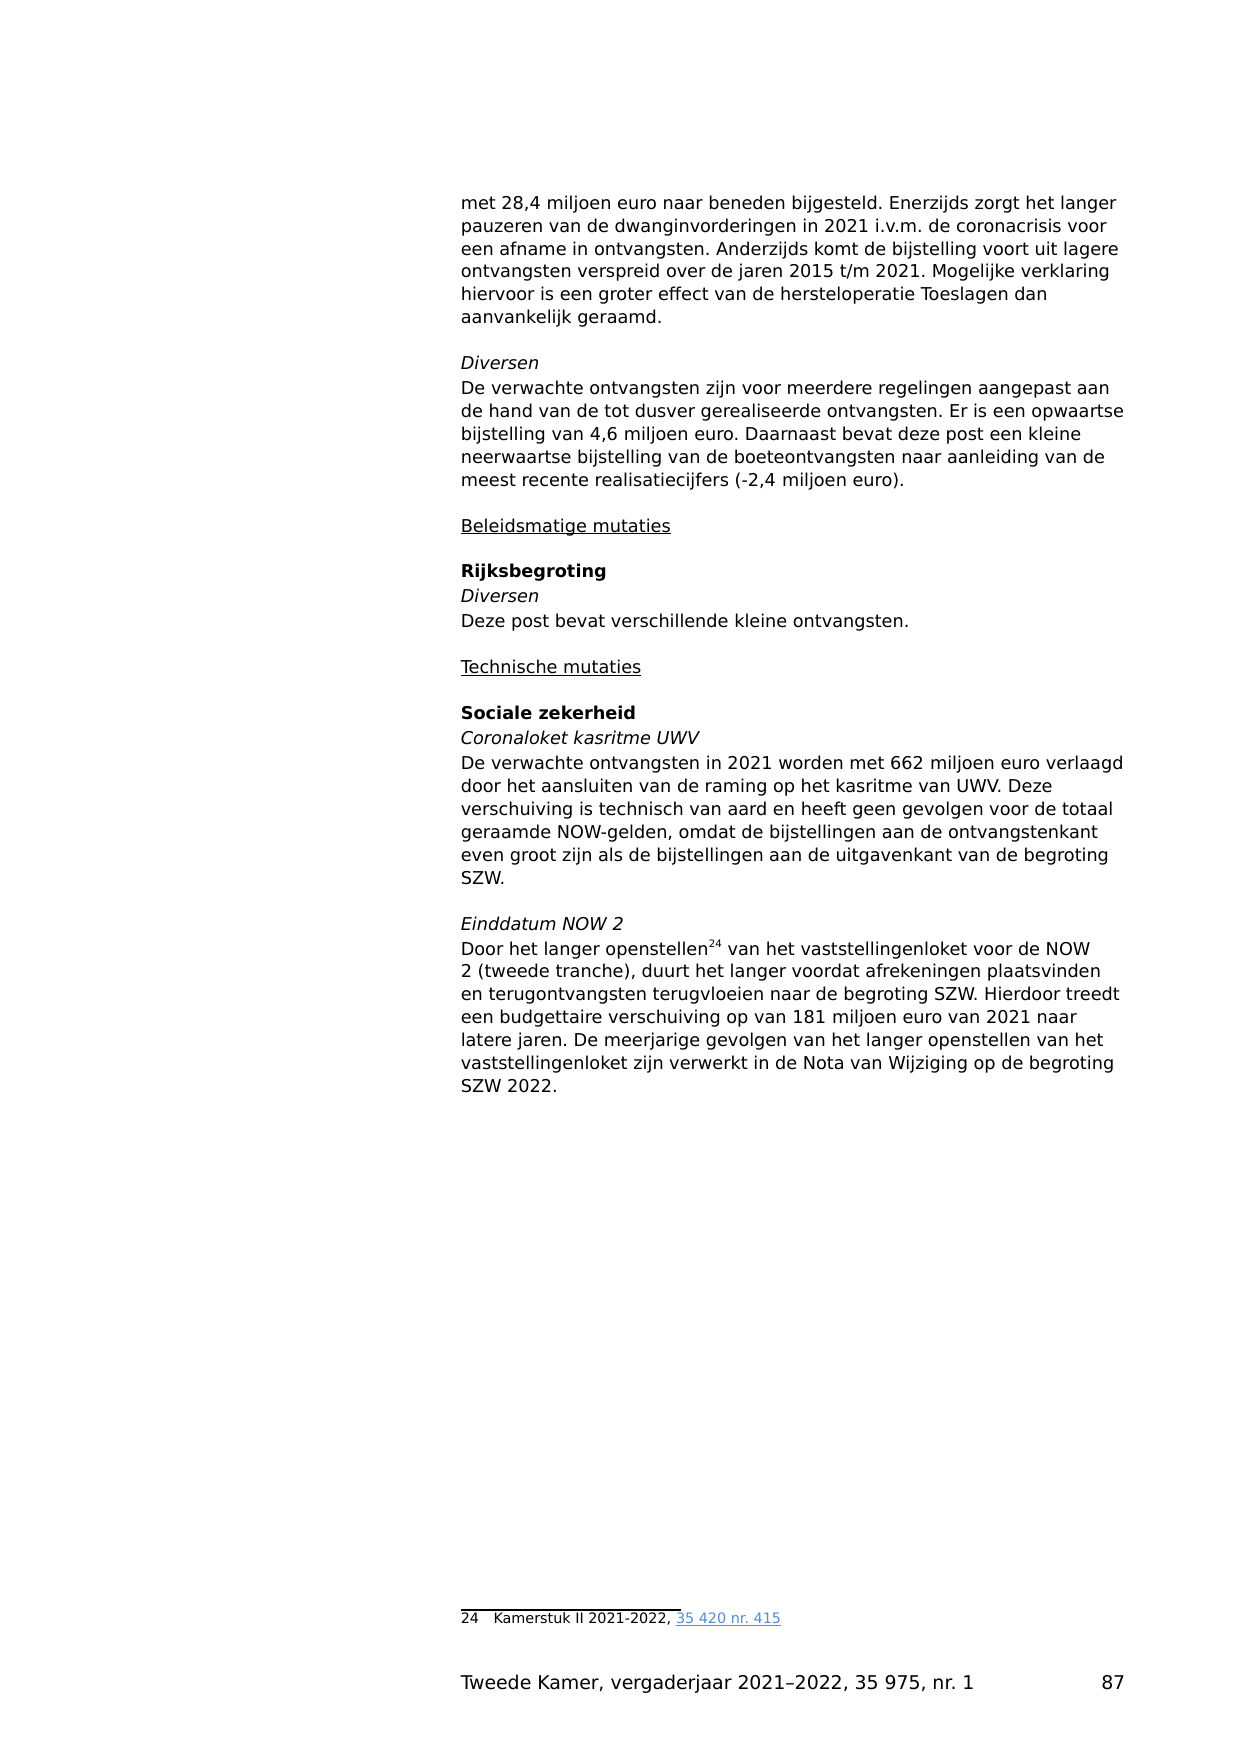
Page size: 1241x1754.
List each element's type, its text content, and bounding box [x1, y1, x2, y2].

text Einddatum NOW 2 [461, 912, 1125, 934]
text De verwachte ontvangsten zijn voor meerdere regelingen aangepast aan de hand van de tot dusver gerealiseerde ontvangsten. Er is een opwaartse bijstelling van 4,6 miljoen euro. Daarnaast bevat deze post een kleine neerwaartse bijstelling van de boeteontvangsten naar aanleiding van de meest recente realisatiecijfers (-2,4 miljoen euro). [461, 376, 1125, 491]
text __Kamerstuk II 2021-2022, 35 420 nr. 415 [461, 1610, 1125, 1627]
text Coronaloket kasritme UWV [461, 726, 1125, 749]
text Diversen [461, 351, 1125, 374]
text Technische mutaties [461, 655, 1125, 678]
text Rijksbegroting [461, 559, 1125, 582]
text De verwachte ontvangsten in 2021 worden met 662 miljoen euro verlaagd door het aansluiten van de raming op het kasritme van UWV. Deze verschuiving is technisch van aard en heeft geen gevolgen voor de totaal geraamde NOW-gelden, omdat de bijstellingen aan de ontvangstenkant even groot zijn als de bijstellingen aan de uitgavenkant van de begroting SZW. [461, 751, 1125, 889]
text Diversen [461, 584, 1125, 607]
text Beleidsmatige mutaties [461, 514, 1125, 537]
text Door het langer openstellen van het vaststellingenloket voor de NOW 2 (tweede tranche), duurt het langer voordat afrekeningen plaatsvinden en terugontvangsten terugvloeien naar de begroting SZW. Hierdoor treedt een budgettaire verschuiving op van 181 miljoen euro van 2021 naar latere jaren. De meerjarige gevolgen van het langer openstellen van het vaststellingenloket zijn verwerkt in de Nota van Wijziging op de begroting SZW 2022. [461, 937, 1125, 1097]
text met 28,4 miljoen euro naar beneden bijgesteld. Enerzijds zorgt het langer pauzeren van de dwanginvorderingen in 2021 i.v.m. de coronacrisis voor een afname in ontvangsten. Anderzijds komt de bijstelling voort uit lagere ontvangsten verspreid over de jaren 2015 t/m 2021. Mogelijke verklaring hiervoor is een groter effect van de hersteloperatie Toeslagen dan aanvankelijk geraamd. [461, 191, 1125, 328]
text Sociale zekerheid [461, 701, 1125, 724]
text Deze post bevat verschillende kleine ontvangsten. [461, 609, 1125, 632]
